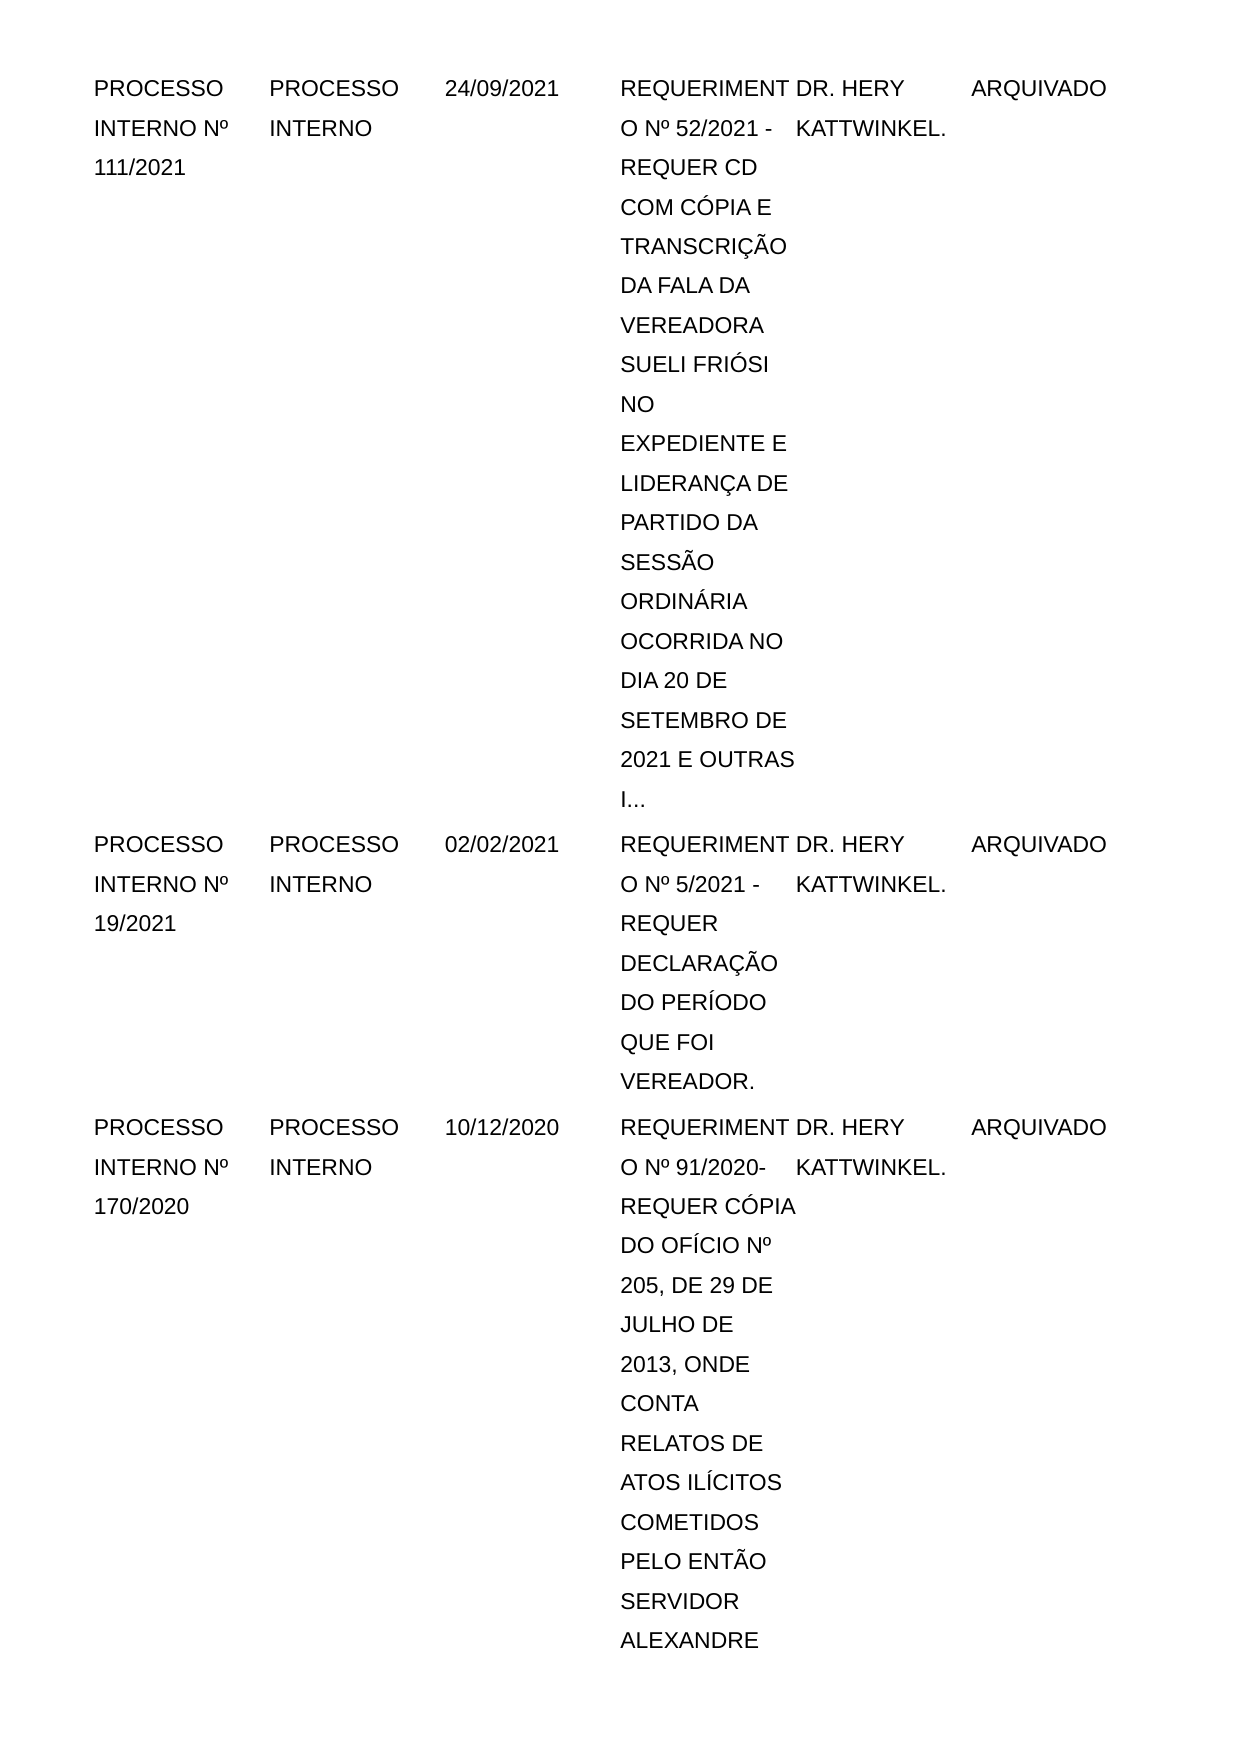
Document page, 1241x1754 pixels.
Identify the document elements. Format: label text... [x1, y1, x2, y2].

table_cell PROCESSO INTERNO Nº 170/2020 [94, 1114, 269, 1653]
table_cell PROCESSO INTERNO [269, 75, 444, 831]
table_cell ARQUIVADO [971, 1114, 1146, 1653]
table_cell PROCESSO INTERNO Nº 19/2021 [94, 831, 269, 1114]
table_cell ARQUIVADO [971, 75, 1146, 831]
table_cell DR. HERY KATTWINKEL. [796, 75, 971, 831]
table_cell PROCESSO INTERNO [269, 1114, 444, 1653]
table_cell PROCESSO INTERNO Nº 111/2021 [94, 75, 269, 831]
table_cell REQUERIMENTO Nº 52/2021 - REQUER CD COM CÓPIA E TRANSCRIÇÃO DA FALA DA VEREADORA SUELI FRIÓSI NO EXPEDIENTE E LIDERANÇA DE PARTIDO DA SESSÃO ORDINÁRIA OCORRIDA NO DIA 20 DE SETEMBRO DE 2021 E OUTRAS I... [620, 75, 796, 831]
table_cell 02/02/2021 [445, 831, 620, 1114]
table_cell DR. HERY KATTWINKEL. [796, 1114, 971, 1653]
table_cell DR. HERY KATTWINKEL. [796, 831, 971, 1114]
table_cell 10/12/2020 [445, 1114, 620, 1653]
table_cell PROCESSO INTERNO [269, 831, 444, 1114]
table_cell REQUERIMENTO Nº 91/2020- REQUER CÓPIA DO OFÍCIO Nº 205, DE 29 DE JULHO DE 2013, ONDE CONTA RELATOS DE ATOS ILÍCITOS COMETIDOS PELO ENTÃO SERVIDOR ALEXANDRE [620, 1114, 796, 1653]
table_cell ARQUIVADO [971, 831, 1146, 1114]
table_cell 24/09/2021 [445, 75, 620, 831]
table_cell REQUERIMENTO Nº 5/2021 - REQUER DECLARAÇÃO DO PERÍODO QUE FOI VEREADOR. [620, 831, 796, 1114]
